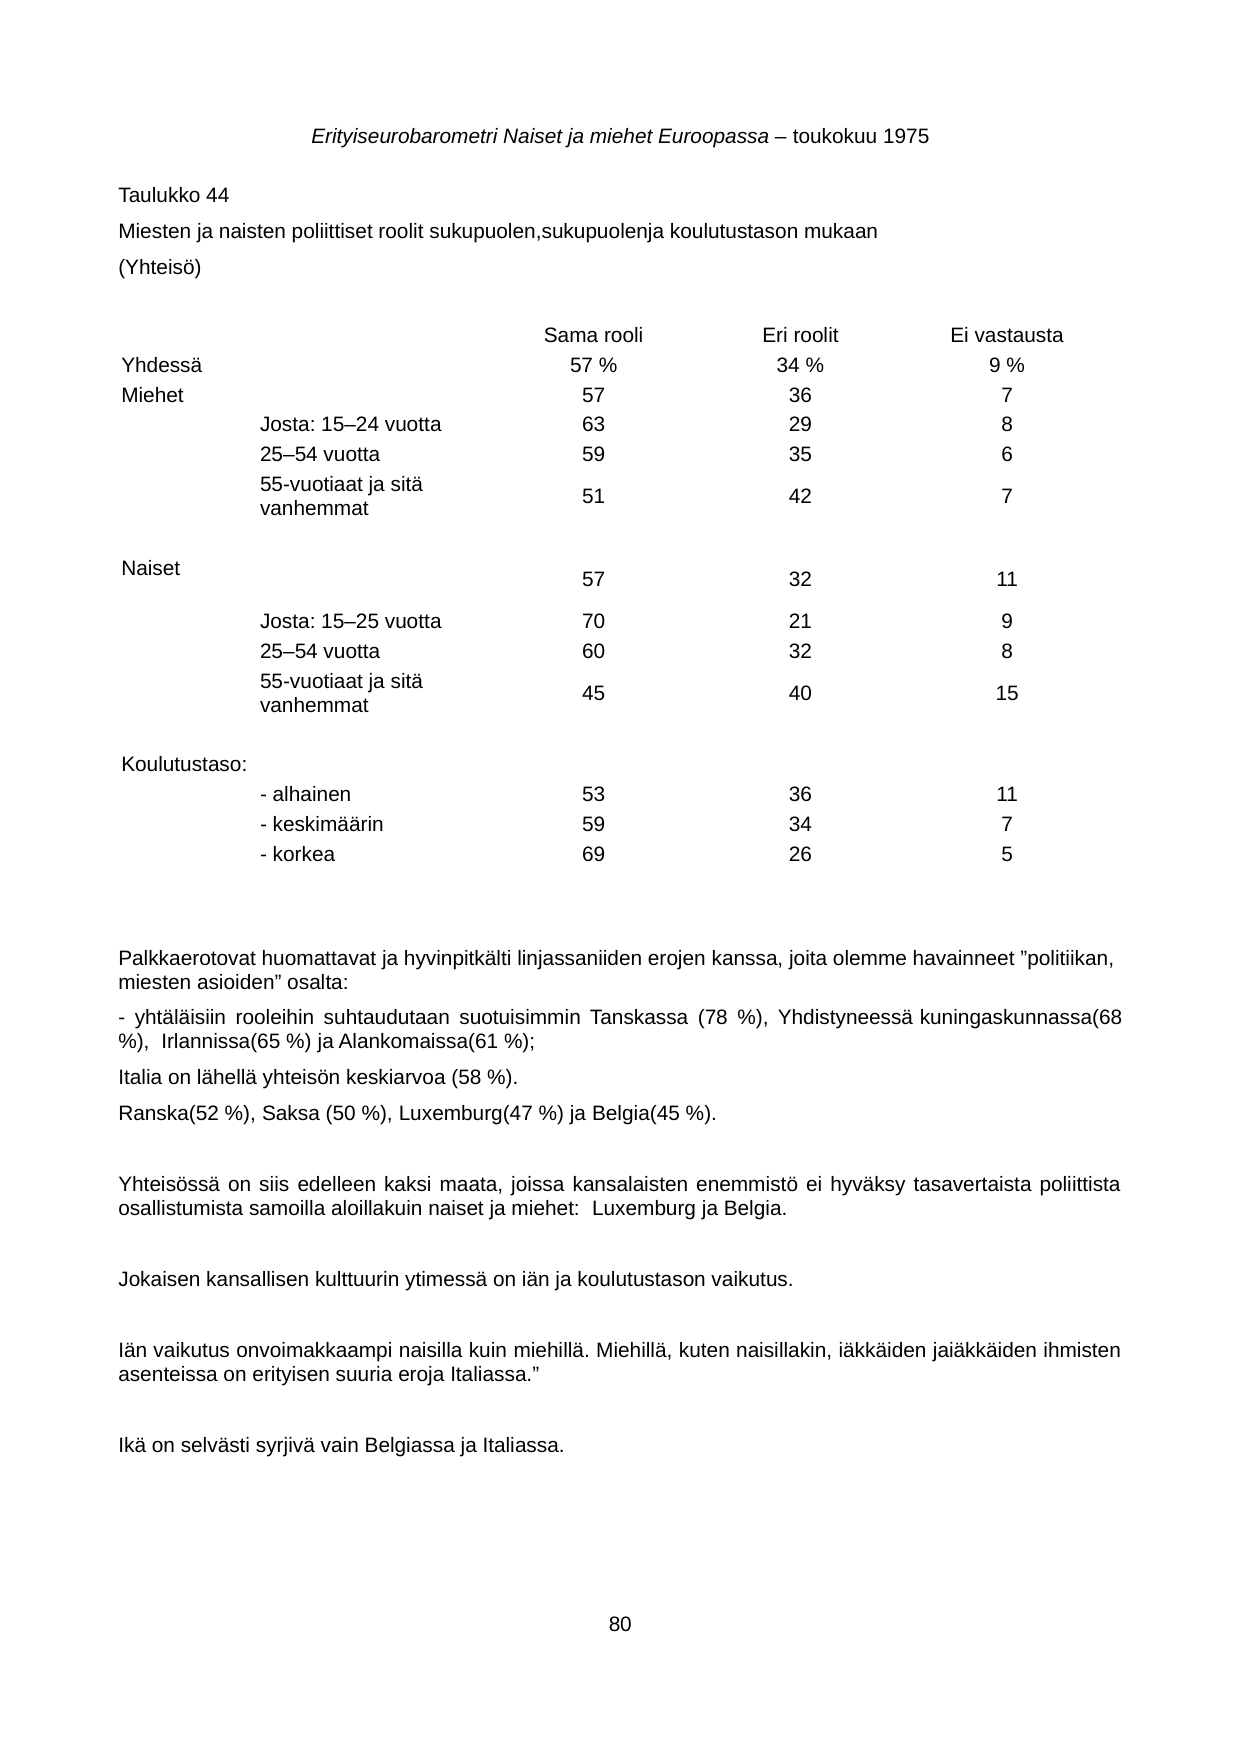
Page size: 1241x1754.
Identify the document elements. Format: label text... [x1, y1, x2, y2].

table_cell 15 [904, 666, 1110, 719]
table_cell [697, 523, 903, 552]
table_cell 8 [904, 409, 1110, 439]
table_cell 7 [904, 809, 1110, 839]
table_cell 8 [904, 636, 1110, 666]
table_cell 51 [490, 469, 697, 523]
table_cell - korkea [257, 839, 490, 868]
table_cell 55-vuotiaat ja sitä vanhemmat [257, 469, 490, 523]
table_cell [118, 809, 257, 839]
text (Yhteisö) [118, 254, 1122, 278]
table_cell 25–54 vuotta [257, 636, 490, 666]
table_cell - keskimäärin [257, 809, 490, 839]
table_cell 36 [697, 779, 903, 809]
table_header Sama rooli [490, 320, 697, 350]
table_cell [118, 636, 257, 666]
table_cell 35 [697, 439, 903, 469]
table_cell 45 [490, 666, 697, 719]
table_cell [257, 523, 490, 552]
table_cell 32 [697, 636, 903, 666]
table_cell 55-vuotiaat ja sitä vanhemmat [257, 666, 490, 719]
table_header [118, 320, 257, 350]
table_cell 59 [490, 439, 697, 469]
table_cell [118, 666, 257, 719]
table_cell [257, 350, 490, 379]
table_cell 70 [490, 606, 697, 636]
table_cell [490, 749, 697, 779]
text Taulukko 44 [118, 183, 1122, 207]
text - yhtäläisiin rooleihin suhtaudutaan suotuisimmin Tanskassa (78 %), Yhdistyneessä kuningaskunnassa(68 %), Irlannissa(65 %) ja Alankomaissa(61 %); [118, 1005, 1122, 1053]
table_cell [904, 523, 1110, 552]
table_cell Yhdessä [118, 350, 257, 379]
text Yhteisössä on siis edelleen kaksi maata, joissa kansalaisten enemmistö ei hyväksy tasavertaista poliittista osallistumista samoilla aloillakuin naiset ja miehet: Luxemburg ja Belgia. [118, 1172, 1122, 1219]
table_cell 6 [904, 439, 1110, 469]
table_cell 11 [904, 553, 1110, 606]
table_cell 60 [490, 636, 697, 666]
table_cell 11 [904, 779, 1110, 809]
table_header Eri roolit [697, 320, 903, 350]
table_cell 26 [697, 839, 903, 868]
table_cell 57 [490, 380, 697, 409]
table_cell [697, 749, 903, 779]
table_cell 42 [697, 469, 903, 523]
table_cell Koulutustaso: [118, 749, 490, 779]
table_cell Josta: 15–25 vuotta [257, 606, 490, 636]
table_cell 32 [697, 553, 903, 606]
text Italia on lähellä yhteisön keskiarvoa (58 %). [118, 1065, 1122, 1089]
table_cell - alhainen [257, 779, 490, 809]
table_cell [904, 720, 1110, 749]
table_cell [118, 839, 257, 868]
table_cell [118, 779, 257, 809]
table_cell 57 % [490, 350, 697, 379]
table_cell [118, 606, 257, 636]
table_cell 29 [697, 409, 903, 439]
text Palkkaerotovat huomattavat ja hyvinpitkälti linjassaniiden erojen kanssa, joita olemme havainneet ”politiikan, miesten asioiden” osalta: [118, 946, 1122, 993]
table_cell [118, 523, 257, 552]
table_cell [697, 720, 903, 749]
table_cell Miehet [118, 380, 490, 409]
table_cell 7 [904, 380, 1110, 409]
table_cell 36 [697, 380, 903, 409]
table_cell [490, 523, 697, 552]
table_cell 40 [697, 666, 903, 719]
table_cell 34 [697, 809, 903, 839]
table_cell 5 [904, 839, 1110, 868]
table_cell 57 [490, 553, 697, 606]
text Miesten ja naisten poliittiset roolit sukupuolen,sukupuolenja koulutustason mukaan [118, 219, 1122, 243]
text Jokaisen kansallisen kulttuurin ytimessä on iän ja koulutustason vaikutus. [118, 1267, 1122, 1291]
table_header Ei vastausta [904, 320, 1110, 350]
text Ikä on selvästi syrjivä vain Belgiassa ja Italiassa. [118, 1433, 1122, 1457]
table_cell 9 % [904, 350, 1110, 379]
table_cell [118, 720, 257, 749]
table_cell 25–54 vuotta [257, 439, 490, 469]
table_cell 21 [697, 606, 903, 636]
table_cell [490, 720, 697, 749]
table_cell [257, 720, 490, 749]
text Ranska(52 %), Saksa (50 %), Luxemburg(47 %) ja Belgia(45 %). [118, 1100, 1122, 1124]
table_cell 9 [904, 606, 1110, 636]
table_cell 7 [904, 469, 1110, 523]
text Iän vaikutus onvoimakkaampi naisilla kuin miehillä. Miehillä, kuten naisillakin, iäkkäiden jaiäkkäiden ihmisten asenteissa on erityisen suuria eroja Italiassa.” [118, 1338, 1122, 1386]
table_cell 63 [490, 409, 697, 439]
table_cell Naiset [118, 553, 490, 606]
table_cell [118, 439, 257, 469]
table_cell 59 [490, 809, 697, 839]
table_cell [118, 409, 257, 439]
table_cell [118, 469, 257, 523]
table_cell 34 % [697, 350, 903, 379]
table_cell Josta: 15–24 vuotta [257, 409, 490, 439]
table_cell [904, 749, 1110, 779]
table_header [257, 320, 490, 350]
table_cell 69 [490, 839, 697, 868]
table_cell 53 [490, 779, 697, 809]
